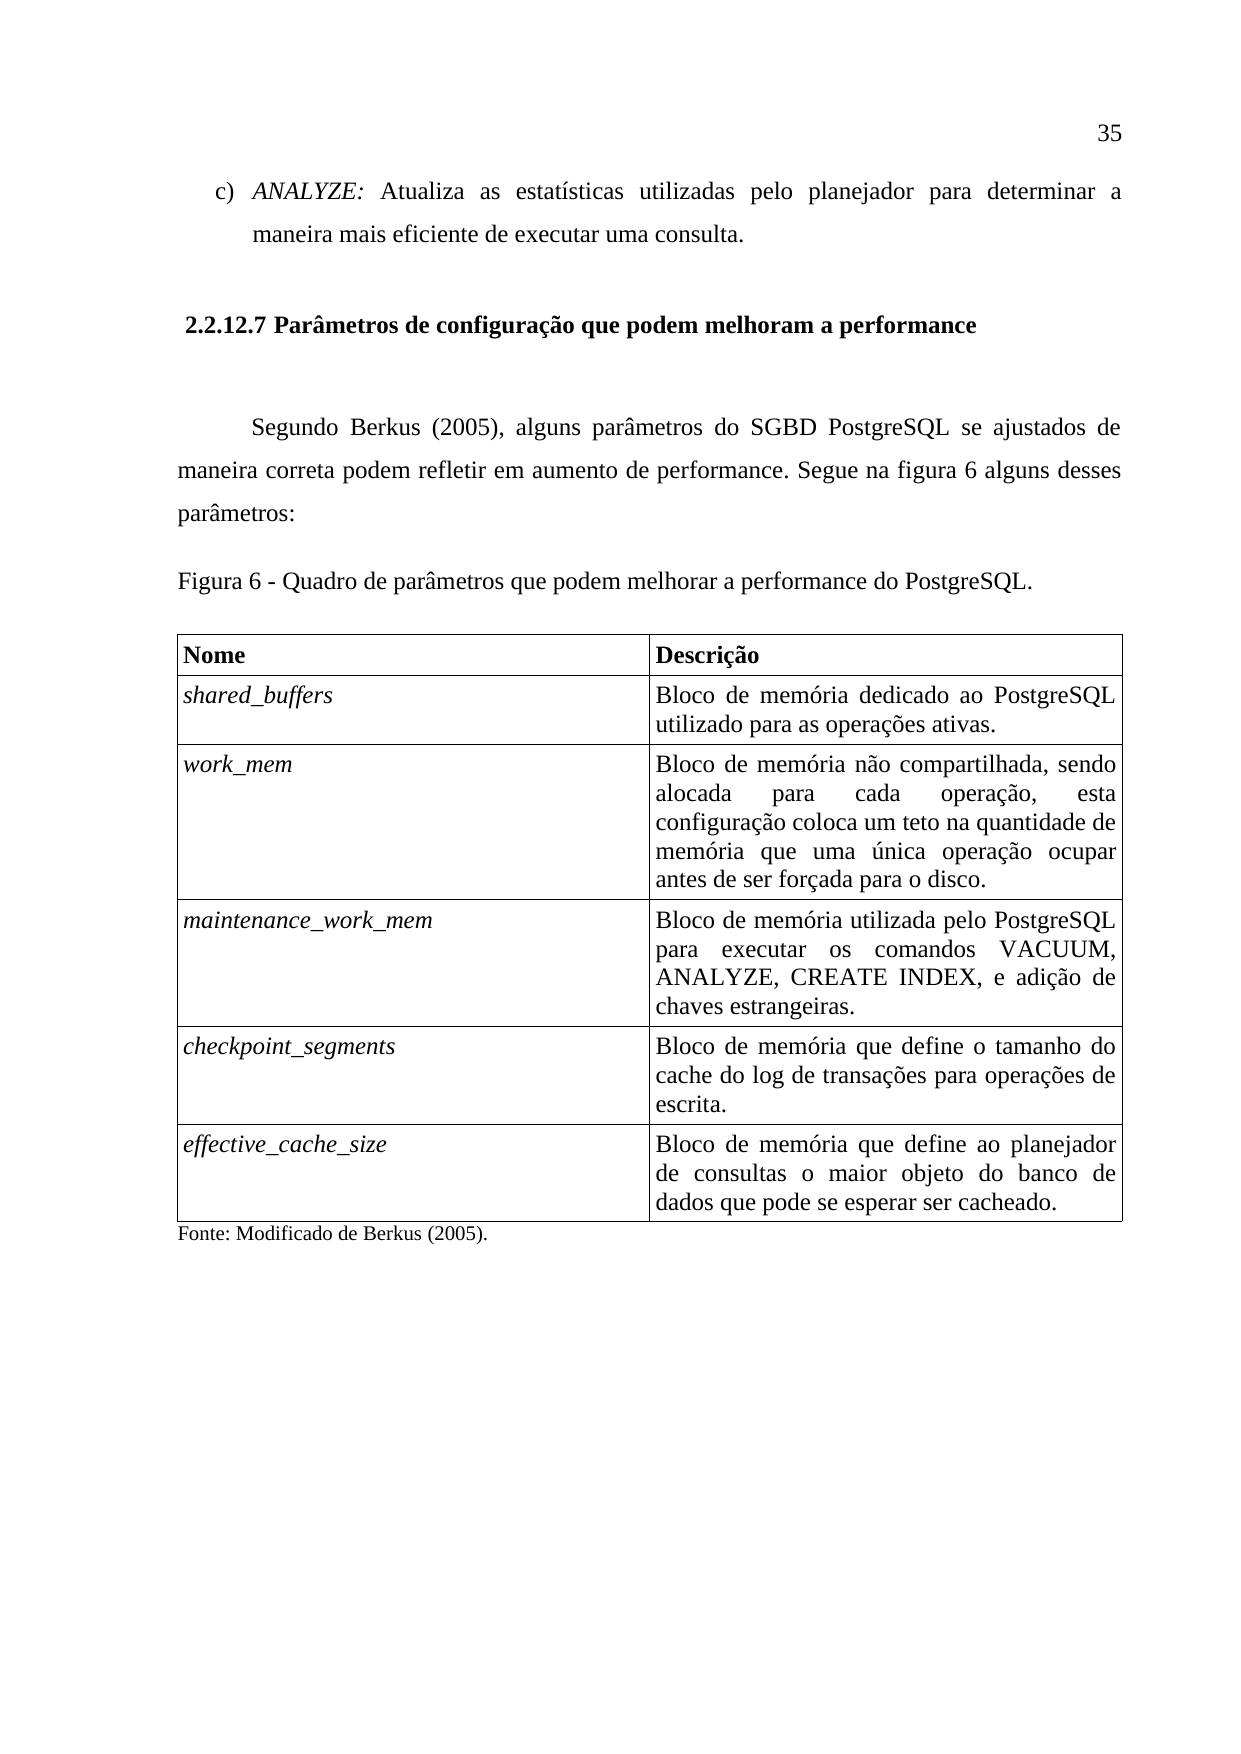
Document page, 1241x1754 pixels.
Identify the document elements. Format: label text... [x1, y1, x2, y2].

table_cell Bloco de memória dedicado ao PostgreSQL utilizado para as operações ativas. [650, 676, 1122, 744]
table_header Nome [178, 635, 649, 675]
list ANALYZE: Atualiza as estatísticas utilizadas pelo planejador para determinar a maneira mais eficiente de executar uma consulta. [215, 176, 1122, 248]
table_header Descrição [650, 635, 1122, 675]
table_cell shared_buffers [178, 676, 649, 744]
table_cell work_mem [178, 745, 649, 899]
table_cell effective_cache_size [178, 1125, 649, 1221]
table_cell Bloco de memória não compartilhada, sendo alocada para cada operação, esta configuração coloca um teto na quantidade de memória que uma única operação ocupar antes de ser forçada para o disco. [650, 745, 1122, 899]
text Figura 6 - Quadro de parâmetros que podem melhorar a performance do PostgreSQL. [177, 566, 1122, 595]
table_cell maintenance_work_mem [178, 900, 649, 1026]
table_cell Bloco de memória utilizada pelo PostgreSQL para executar os comandos VACUUM, ANALYZE, CREATE INDEX, e adição de chaves estrangeiras. [650, 900, 1122, 1026]
list Parâmetros de configuração que podem melhoram a performance [185, 311, 1122, 339]
table_cell Bloco de memória que define o tamanho do cache do log de transações para operações de escrita. [650, 1027, 1122, 1123]
table_cell Bloco de memória que define ao planejador de consultas o maior objeto do banco de dados que pode se esperar ser cacheado. [650, 1125, 1122, 1221]
text Fonte: Modificado de Berkus (2005). [177, 1222, 1122, 1245]
table_cell checkpoint_segments [178, 1027, 649, 1123]
text Segundo Berkus (2005), alguns parâmetros do SGBD PostgreSQL se ajustados de maneira correta podem refletir em aumento de performance. Segue na figura 6 alguns desses parâmetros: [177, 412, 1122, 527]
